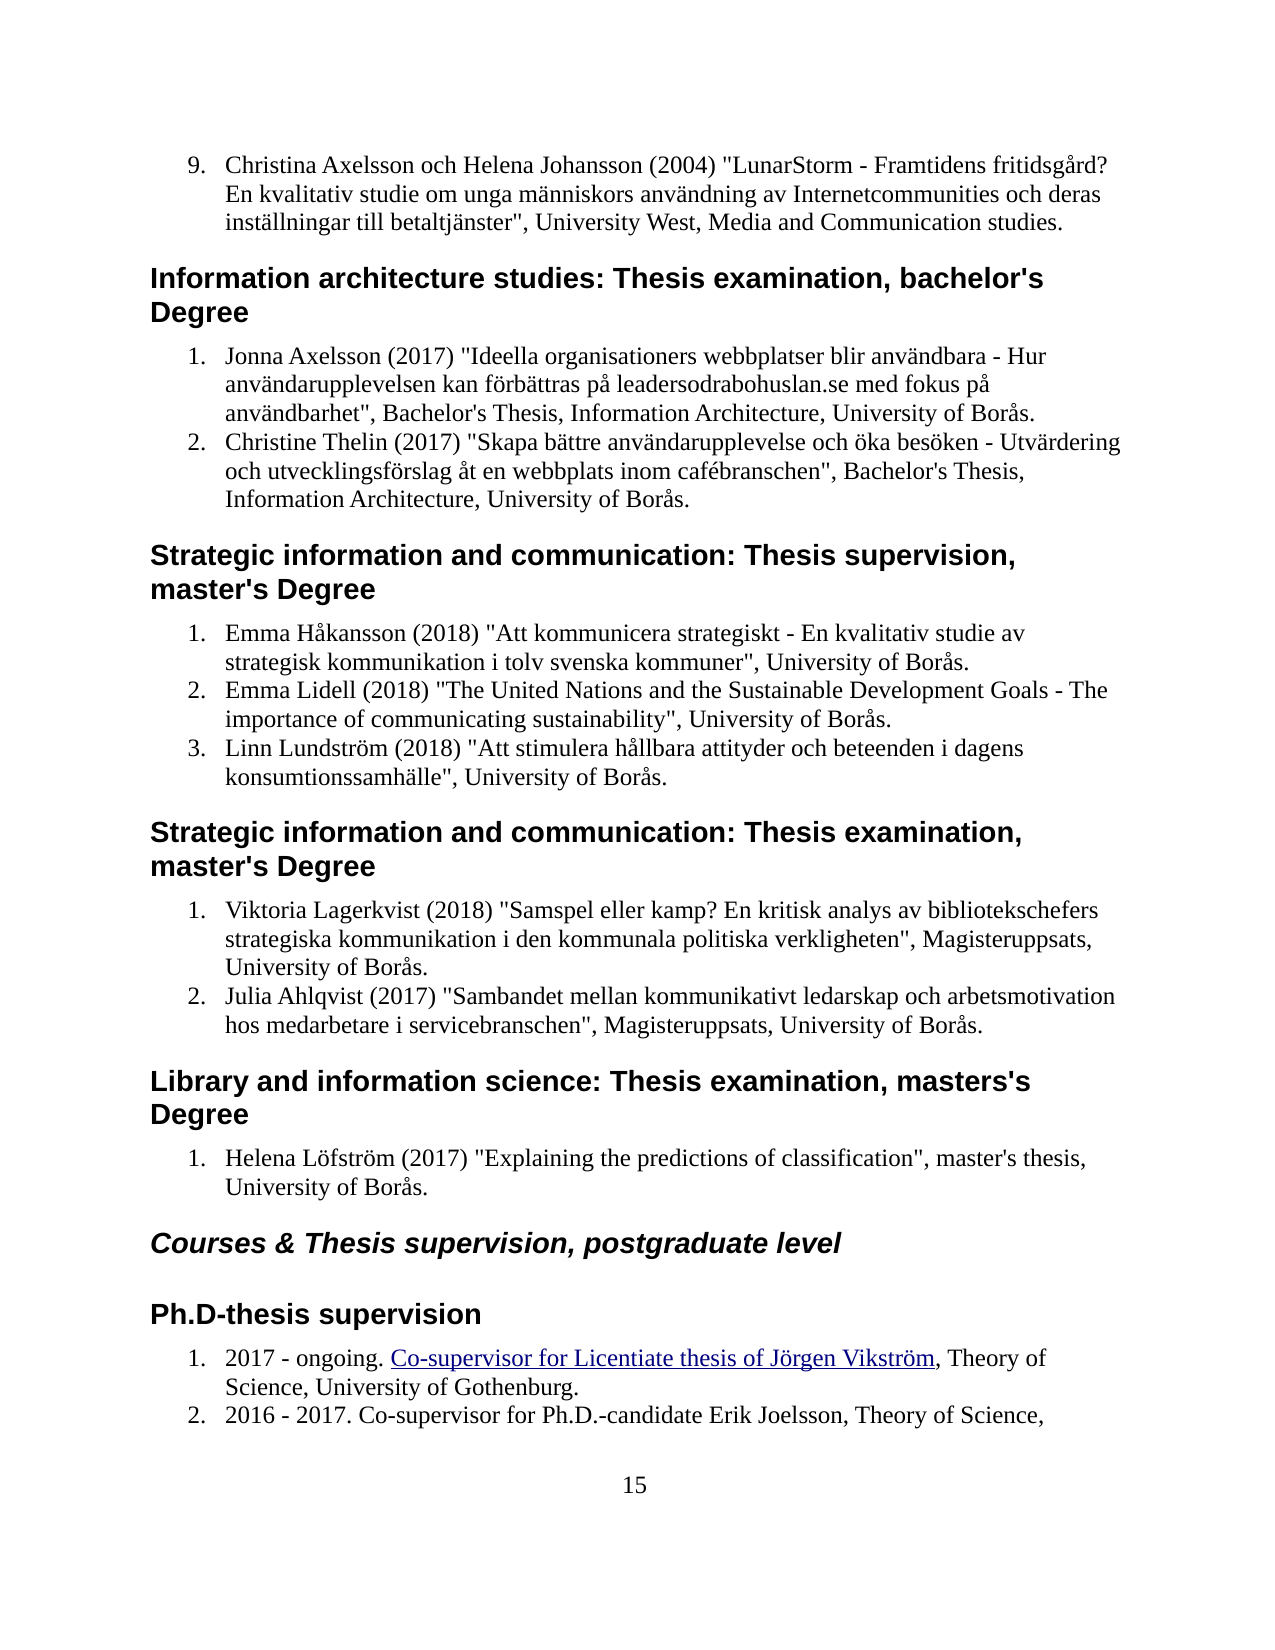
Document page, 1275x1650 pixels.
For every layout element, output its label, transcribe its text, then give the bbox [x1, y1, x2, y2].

subtitle Strategic information and communication: Thesis supervision, master's Degree [150, 538, 1125, 605]
subtitle Courses & Thesis supervision, postgraduate level [150, 1226, 1125, 1259]
list Christine Thelin (2017) "Skapa bättre användarupplevelse och öka besöken - Utvärdering och utvecklingsförslag åt en webbplats inom cafébranschen", Bachelor's Thesis, Information Architecture, University of Borås. [187, 427, 1125, 513]
list 2016 - 2017. Co-supervisor for Ph.D.-candidate Erik Joelsson, Theory of Science, [187, 1400, 1125, 1429]
list Julia Ahlqvist (2017) "Sambandet mellan kommunikativt ledarskap och arbetsmotivation hos medarbetare i servicebranschen", Magisteruppsats, University of Borås. [187, 981, 1125, 1039]
list Helena Löfström (2017) "Explaining the predictions of classification", master's thesis, University of Borås. [187, 1143, 1125, 1201]
list Emma Håkansson (2018) "Att kommunicera strategiskt - En kvalitativ studie av strategisk kommunikation i tolv svenska kommuner", University of Borås. [187, 618, 1125, 675]
list Linn Lundström (2018) "Att stimulera hållbara attityder och beteenden i dagens konsumtionssamhälle", University of Borås. [187, 733, 1125, 790]
subtitle Library and information science: Thesis examination, masters's Degree [150, 1064, 1125, 1131]
list Emma Lidell (2018) "The United Nations and the Sustainable Development Goals - The importance of communicating sustainability", University of Borås. [187, 675, 1125, 733]
subtitle Ph.D-thesis supervision [150, 1297, 1125, 1330]
list Viktoria Lagerkvist (2018) "Samspel eller kamp? En kritisk analys av bibliotekschefers strategiska kommunikation i den kommunala politiska verkligheten", Magisteruppsats, University of Borås. [187, 895, 1125, 981]
subtitle Strategic information and communication: Thesis examination, master's Degree [150, 815, 1125, 882]
list 2017 - ongoing. Co-supervisor for Licentiate thesis of Jörgen Vikström, Theory of Science, University of Gothenburg. [187, 1343, 1125, 1400]
subtitle Information architecture studies: Thesis examination, bachelor's Degree [150, 261, 1125, 328]
list Jonna Axelsson (2017) "Ideella organisationers webbplatser blir användbara - Hur användarupplevelsen kan förbättras på leadersodrabohuslan.se med fokus på användbarhet", Bachelor's Thesis, Information Architecture, University of Borås. [187, 341, 1125, 427]
list Christina Axelsson och Helena Johansson (2004) "LunarStorm - Framtidens fritidsgård? En kvalitativ studie om unga människors användning av Internetcommunities och deras inställningar till betaltjänster", University West, Media and Communication studies. [187, 150, 1125, 236]
